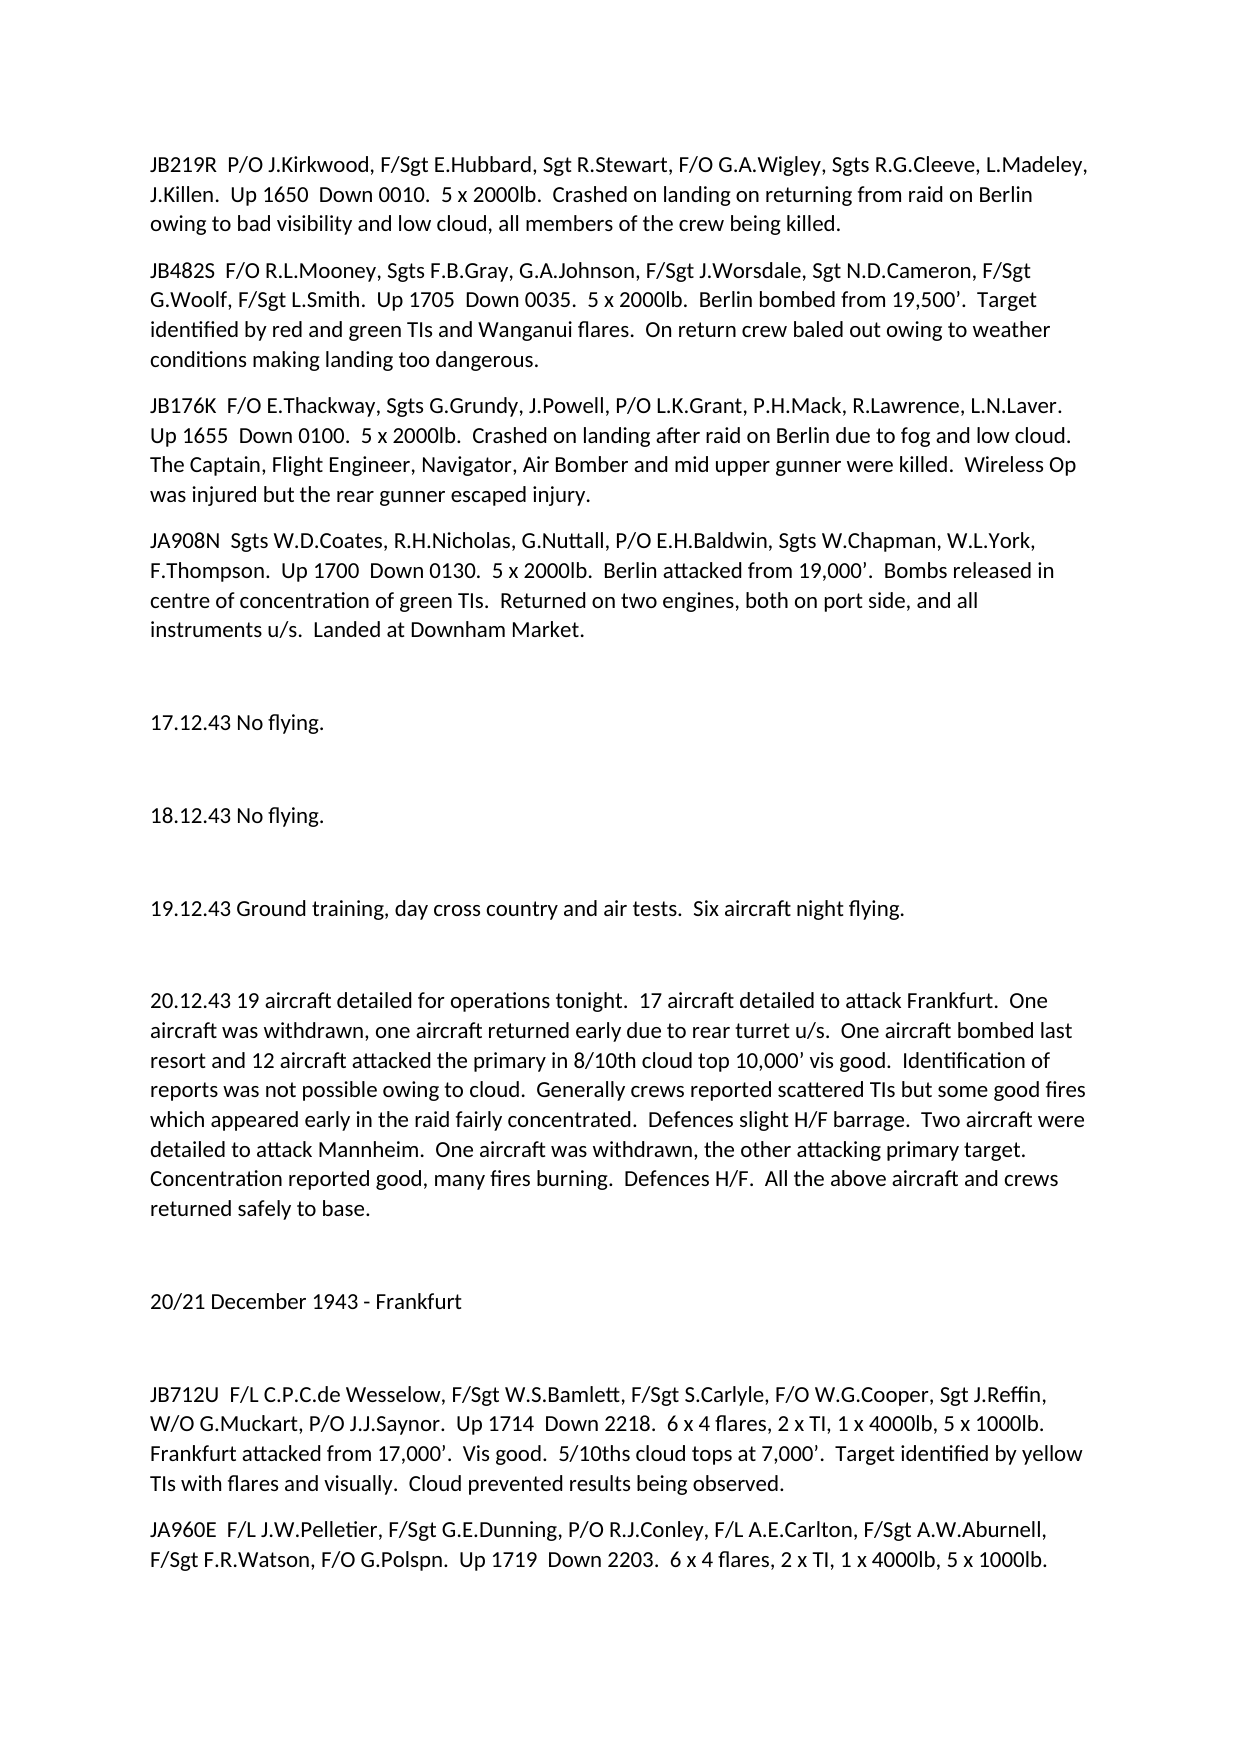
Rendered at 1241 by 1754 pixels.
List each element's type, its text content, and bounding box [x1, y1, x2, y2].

text JB712U F/L C.P.C.de Wesselow, F/Sgt W.S.Bamlett, F/Sgt S.Carlyle, F/O W.G.Cooper, Sgt J.Reffin, W/O G.Muckart, P/O J.J.Saynor. Up 1714 Down 2218. 6 x 4 flares, 2 x TI, 1 x 4000lb, 5 x 1000lb. Frankfurt attacked from 17,000’. Vis good. 5/10ths cloud tops at 7,000’. Target identified by yellow TIs with flares and visually. Cloud prevented results being observed. [150, 1380, 1090, 1497]
text JB176K F/O E.Thackway, Sgts G.Grundy, J.Powell, P/O L.K.Grant, P.H.Mack, R.Lawrence, L.N.Laver. Up 1655 Down 0100. 5 x 2000lb. Crashed on landing after raid on Berlin due to fog and low cloud. The Captain, Flight Engineer, Navigator, Air Bomber and mid upper gunner were killed. Wireless Op was injured but the rear gunner escaped injury. [150, 391, 1090, 508]
text JB482S F/O R.L.Mooney, Sgts F.B.Gray, G.A.Johnson, F/Sgt J.Worsdale, Sgt N.D.Cameron, F/Sgt G.Woolf, F/Sgt L.Smith. Up 1705 Down 0035. 5 x 2000lb. Berlin bombed from 19,500’. Target identified by red and green TIs and Wanganui flares. On return crew baled out owing to weather conditions making landing too dangerous. [150, 256, 1090, 373]
text 20/21 December 1943 - Frankfurt [150, 1287, 1090, 1315]
text 19.12.43 Ground training, day cross country and air tests. Six aircraft night flying. [150, 894, 1090, 922]
text 18.12.43 No flying. [150, 801, 1090, 829]
text 20.12.43 19 aircraft detailed for operations tonight. 17 aircraft detailed to attack Frankfurt. One aircraft was withdrawn, one aircraft returned early due to rear turret u/s. One aircraft bombed last resort and 12 aircraft attacked the primary in 8/10th cloud top 10,000’ vis good. Identification of reports was not possible owing to cloud. Generally crews reported scattered TIs but some good fires which appeared early in the raid fairly concentrated. Defences slight H/F barrage. Two aircraft were detailed to attack Mannheim. One aircraft was withdrawn, the other attacking primary target. Concentration reported good, many fires burning. Defences H/F. All the above aircraft and crews returned safely to base. [150, 986, 1090, 1222]
text 17.12.43 No flying. [150, 708, 1090, 736]
text JB219R P/O J.Kirkwood, F/Sgt E.Hubbard, Sgt R.Stewart, F/O G.A.Wigley, Sgts R.G.Cleeve, L.Madeley, J.Killen. Up 1650 Down 0010. 5 x 2000lb. Crashed on landing on returning from raid on Berlin owing to bad visibility and low cloud, all members of the crew being killed. [150, 150, 1090, 237]
text JA908N Sgts W.D.Coates, R.H.Nicholas, G.Nuttall, P/O E.H.Baldwin, Sgts W.Chapman, W.L.York, F.Thompson. Up 1700 Down 0130. 5 x 2000lb. Berlin attacked from 19,000’. Bombs released in centre of concentration of green TIs. Returned on two engines, both on port side, and all instruments u/s. Landed at Downham Market. [150, 527, 1090, 644]
text JA960E F/L J.W.Pelletier, F/Sgt G.E.Dunning, P/O R.J.Conley, F/L A.E.Carlton, F/Sgt A.W.Aburnell, F/Sgt F.R.Watson, F/O G.Polspn. Up 1719 Down 2203. 6 x 4 flares, 2 x TI, 1 x 4000lb, 5 x 1000lb. [150, 1515, 1090, 1573]
